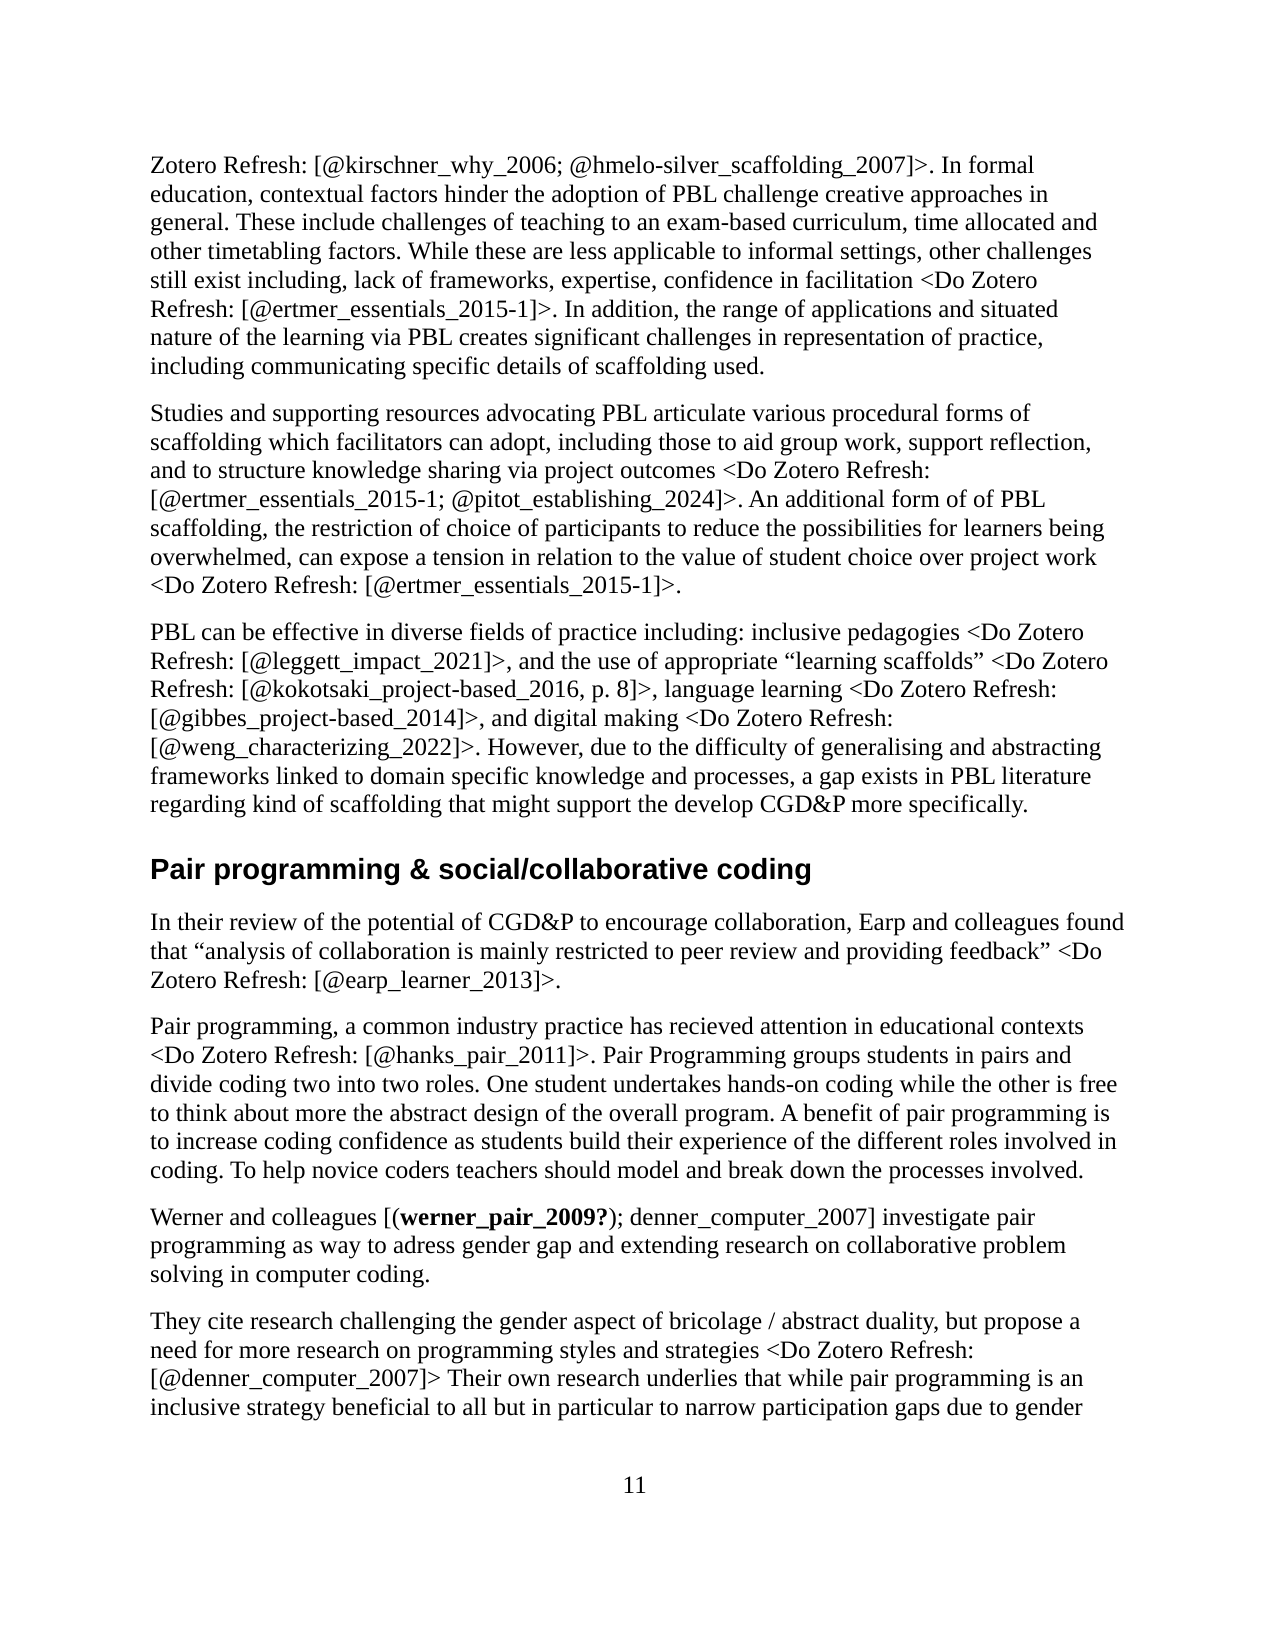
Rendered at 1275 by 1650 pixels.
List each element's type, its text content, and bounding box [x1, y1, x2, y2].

text Werner and colleagues [(werner_pair_2009?); denner_computer_2007] investigate pair programming as way to adress gender gap and extending research on collaborative problem solving in computer coding. [150, 1202, 1125, 1288]
text Pair programming, a common industry practice has recieved attention in educational contexts <Do Zotero Refresh: [@hanks_pair_2011]>. Pair Programming groups students in pairs and divide coding two into two roles. One student undertakes hands-on coding while the other is free to think about more the abstract design of the overall program. A benefit of pair programming is to increase coding confidence as students build their experience of the different roles involved in coding. To help novice coders teachers should model and break down the processes involved. [150, 1011, 1125, 1184]
text They cite research challenging the gender aspect of bricolage / abstract duality, but propose a need for more research on programming styles and strategies <Do Zotero Refresh: [@denner_computer_2007]> Their own research underlies that while pair programming is an inclusive strategy beneficial to all but in particular to narrow participation gaps due to gender [150, 1306, 1125, 1421]
text PBL can be effective in diverse fields of practice including: inclusive pedagogies <Do Zotero Refresh: [@leggett_impact_2021]>, and the use of appropriate “learning scaffolds” <Do Zotero Refresh: [@kokotsaki_project-based_2016, p. 8]>, language learning <Do Zotero Refresh: [@gibbes_project-based_2014]>, and digital making <Do Zotero Refresh: [@weng_characterizing_2022]>. However, due to the difficulty of generalising and abstracting frameworks linked to domain specific knowledge and processes, a gap exists in PBL literature regarding kind of scaffolding that might support the develop CGD&P more specifically. [150, 617, 1125, 818]
text In their review of the potential of CGD&P to encourage collaboration, Earp and colleagues found that “analysis of collaboration is mainly restricted to peer review and providing feedback” <Do Zotero Refresh: [@earp_learner_2013]>. [150, 907, 1125, 993]
subtitle Pair programming & social/collaborative coding [150, 852, 1125, 886]
text Studies and supporting resources advocating PBL articulate various procedural forms of scaffolding which facilitators can adopt, including those to aid group work, support reflection, and to structure knowledge sharing via project outcomes <Do Zotero Refresh: [@ertmer_essentials_2015-1; @pitot_establishing_2024]>. An additional form of of PBL scaffolding, the restriction of choice of participants to reduce the possibilities for learners being overwhelmed, can expose a tension in relation to the value of student choice over project work <Do Zotero Refresh: [@ertmer_essentials_2015-1]>. [150, 398, 1125, 599]
text Zotero Refresh: [@kirschner_why_2006; @hmelo-silver_scaffolding_2007]>. In formal education, contextual factors hinder the adoption of PBL challenge creative approaches in general. These include challenges of teaching to an exam-based curriculum, time allocated and other timetabling factors. While these are less applicable to informal settings, other challenges still exist including, lack of frameworks, expertise, confidence in facilitation <Do Zotero Refresh: [@ertmer_essentials_2015-1]>. In addition, the range of applications and situated nature of the learning via PBL creates significant challenges in representation of practice, including communicating specific details of scaffolding used. [150, 150, 1125, 380]
